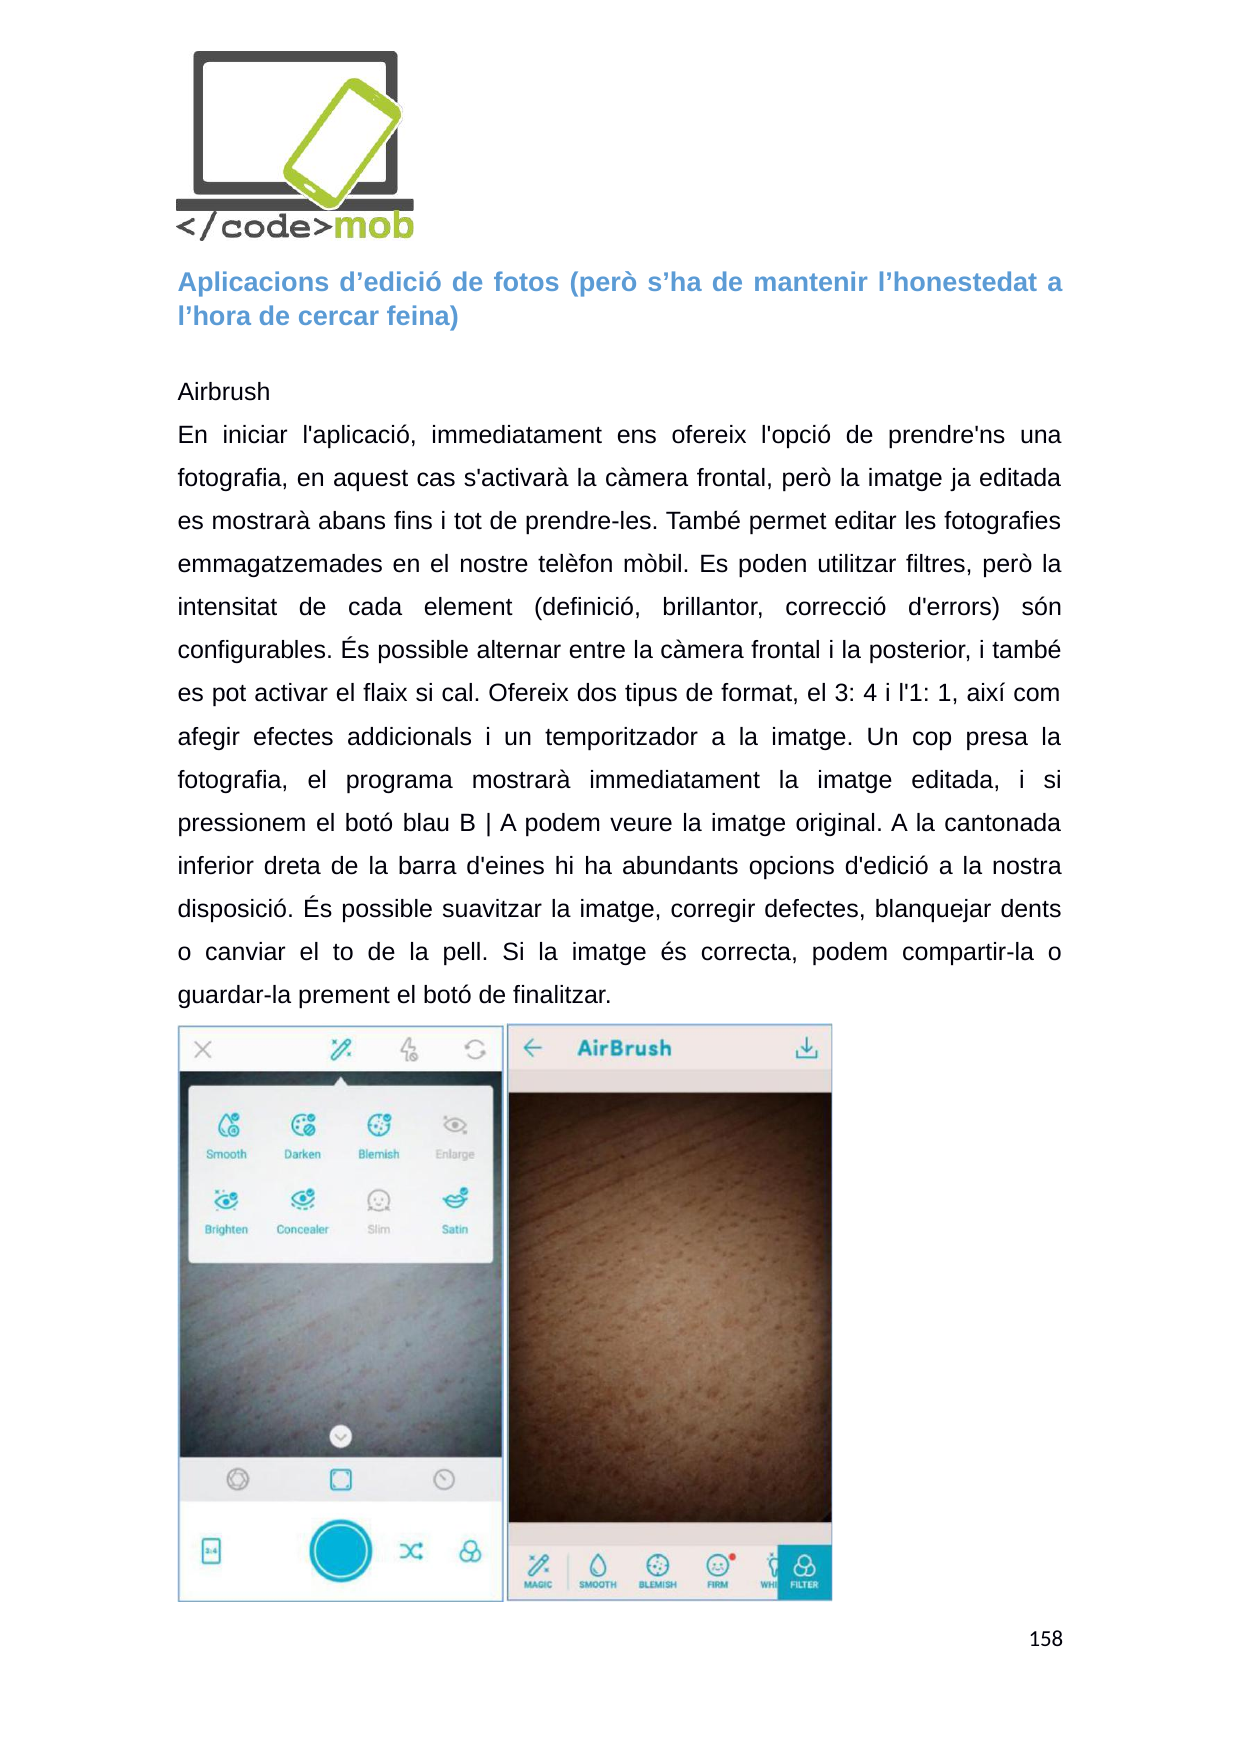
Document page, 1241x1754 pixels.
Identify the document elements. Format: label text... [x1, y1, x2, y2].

text Airbrush [177, 376, 1063, 405]
picture [177, 1023, 833, 1602]
text En iniciar l'aplicació, immediatament ens ofereix l'opció de prendre'ns una fotografia, en aquest cas s'activarà la càmera frontal, però la imatge ja editada es mostrarà abans fins i tot de prendre-les. També permet editar les fotografies emmagatzemades en el nostre telèfon mòbil. Es poden utilitzar filtres, però la intensitat de cada element (definició, brillantor, correcció d'errors) són configurables. És possible alternar entre la càmera frontal i la posterior, i també es pot activar el flaix si cal. Ofereix dos tipus de format, el 3: 4 i l'1: 1, així com afegir efectes addicionals i un temporitzador a la imatge. Un cop presa la fotografia, el programa mostrarà immediatament la imatge editada, i si pressionem el botó blau B | A podem veure la imatge original. A la cantonada inferior dreta de la barra d'eines hi ha abundants opcions d'edició a la nostra disposició. És possible suavitzar la imatge, corregir defectes, blanquejar dents o canviar el to de la pell. Si la imatge és correcta, podem compartir-la o guardar-la prement el botó de finalitzar. [177, 419, 1063, 1009]
subtitle Aplicacions d’edició de fotos (però s’ha de mantenir l’honestedat a l’hora de cercar feina) [177, 266, 1063, 331]
picture [176, 51, 414, 241]
